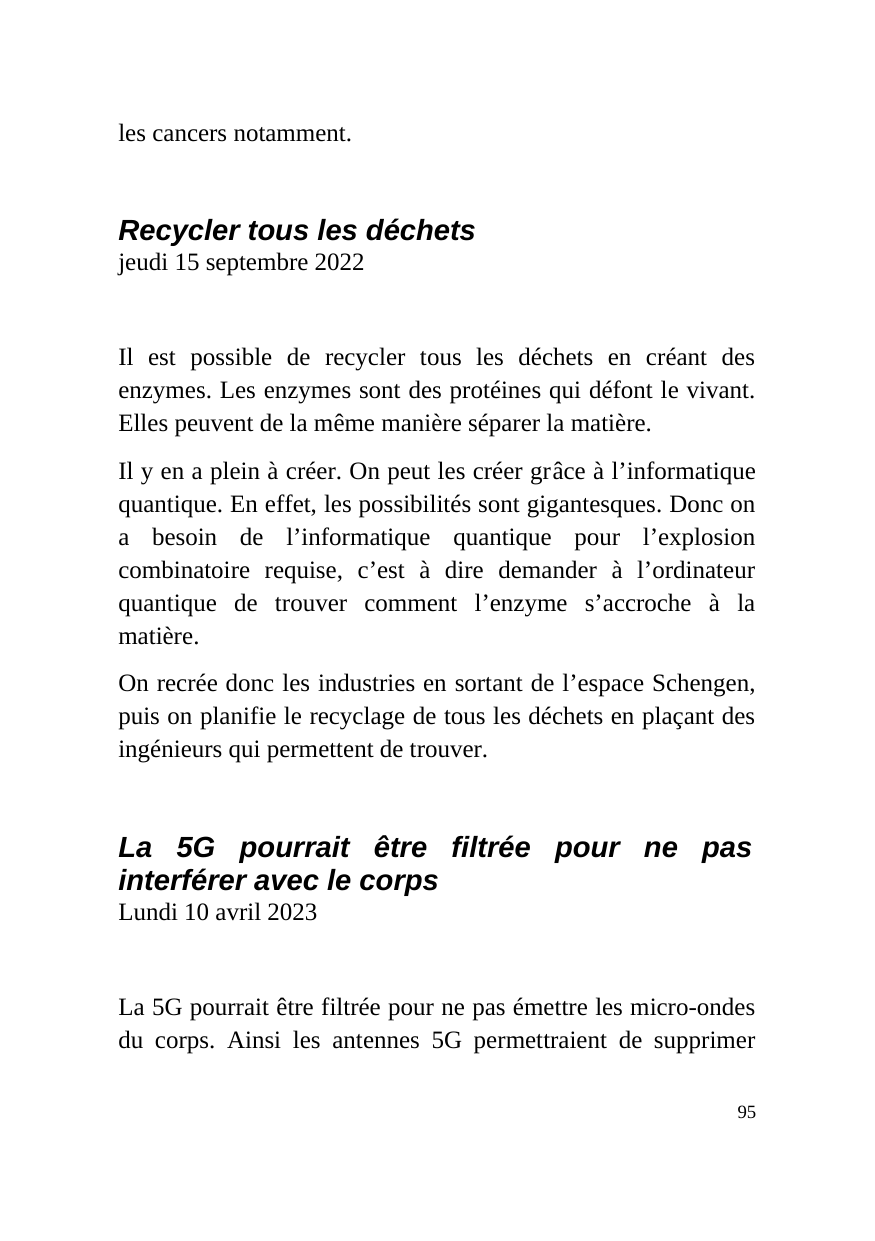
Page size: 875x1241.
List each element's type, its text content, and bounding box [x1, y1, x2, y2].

text Il est possible de recycler tous les déchets en créant des enzymes. Les enzymes sont des protéines qui défont le vivant. Elles peuvent de la même manière séparer la matière. [118, 342, 756, 437]
text les cancers notamment. [118, 118, 756, 147]
text jeudi 15 septembre 2022 [118, 247, 756, 276]
subtitle Recycler tous les déchets [118, 213, 756, 247]
subtitle La 5G pourrait être filtrée pour ne pas interférer avec le corps [118, 830, 756, 897]
text On recrée donc les industries en sortant de l’espace Schengen, puis on planifie le recyclage de tous les déchets en plaçant des ingénieurs qui permettent de trouver. [118, 668, 756, 763]
text Lundi 10 avril 2023 [118, 897, 756, 926]
text Il y en a plein à créer. On peut les créer grâce à l’informatique quantique. En effet, les possibilités sont gigantesques. Donc on a besoin de l’informatique quantique pour l’explosion combinatoire requise, c’est à dire demander à l’ordinateur quantique de trouver comment l’enzyme s’accroche à la matière. [118, 456, 756, 649]
text La 5G pourrait être filtrée pour ne pas émettre les micro-ondes du corps. Ainsi les antennes 5G permettraient de supprimer [118, 992, 756, 1054]
